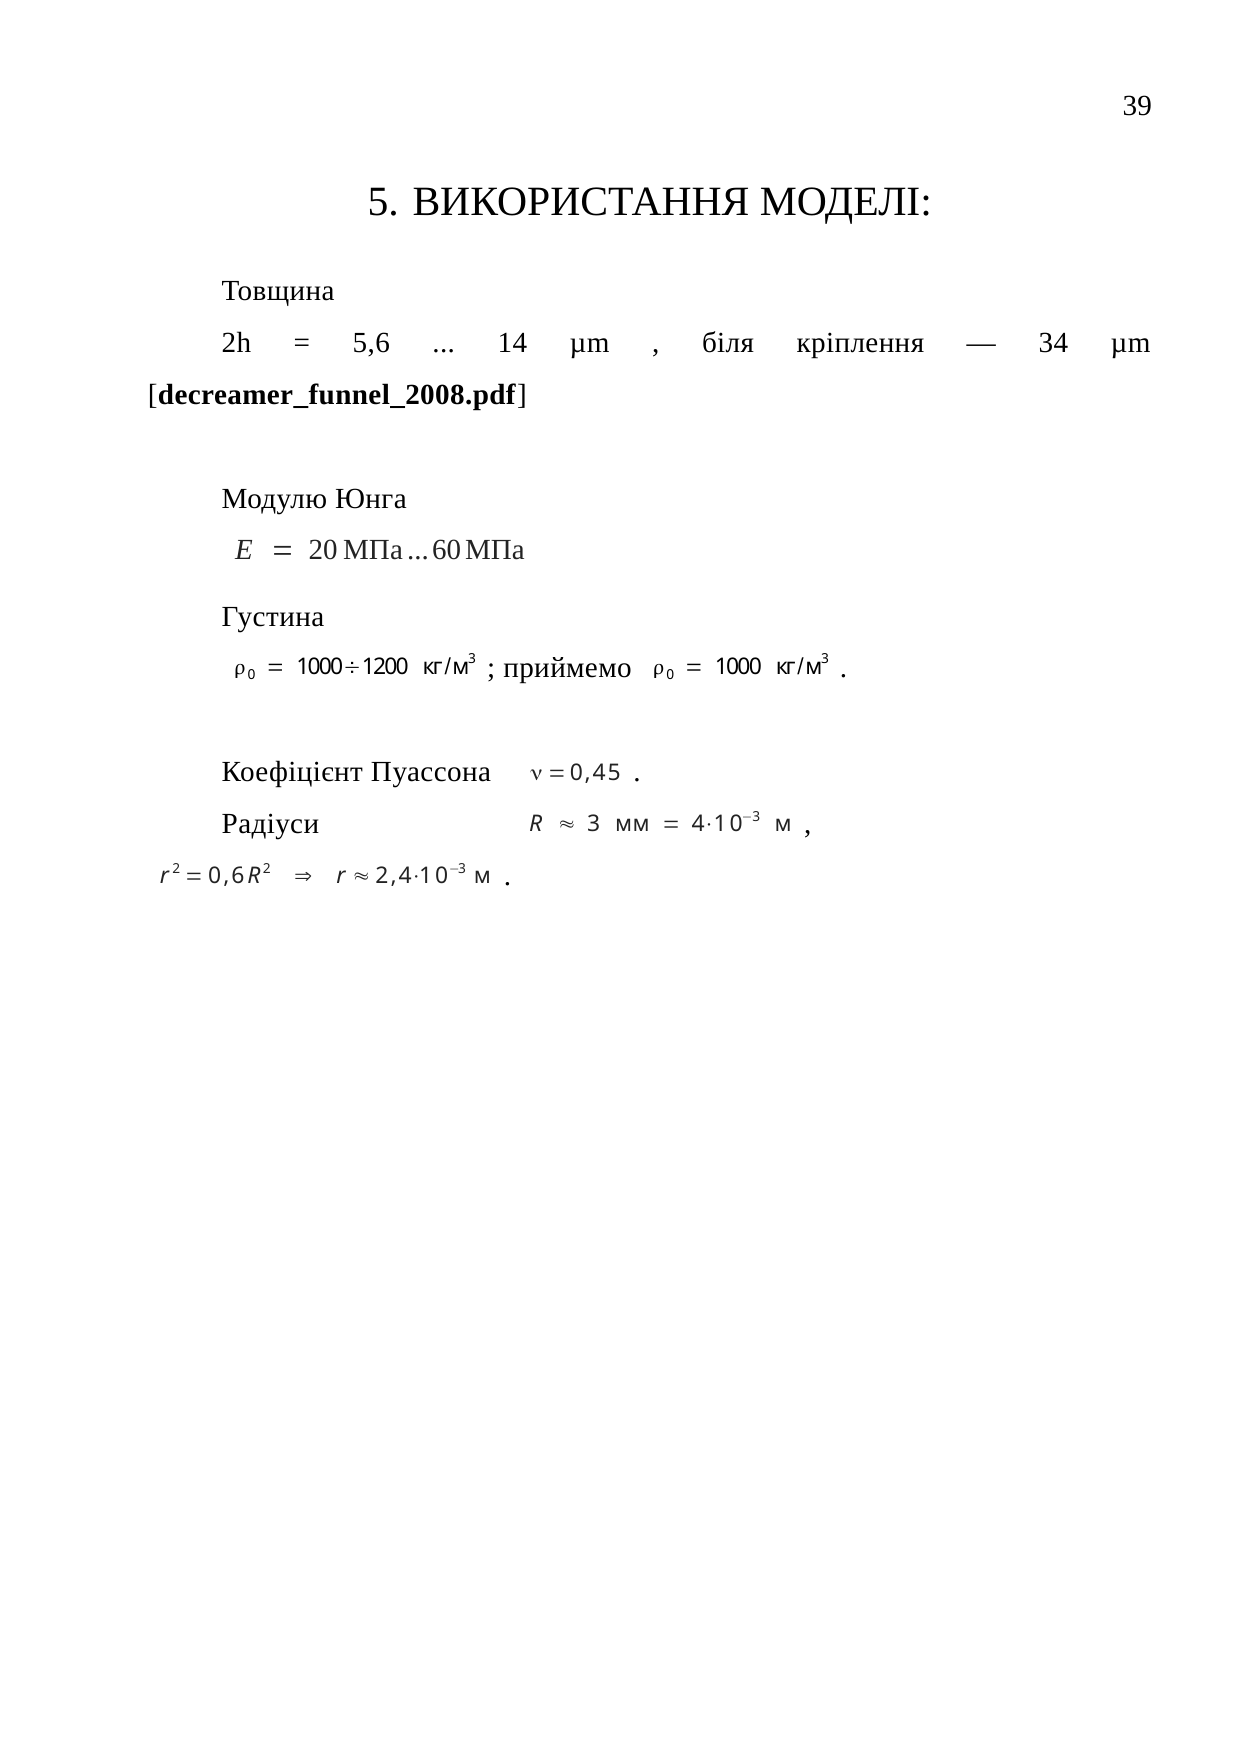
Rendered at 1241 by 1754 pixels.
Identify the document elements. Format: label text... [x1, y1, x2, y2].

text 2h = 5,6 ... 14 µm , біля кріплення — 34 µm [decreamer_funnel_2008.pdf] [148, 325, 1152, 411]
text ; приймемо . [148, 651, 1152, 684]
text Коефіцієнт Пуассона . [148, 754, 1152, 788]
subtitle Використання моделі: [148, 176, 1152, 224]
text Густина [148, 599, 1152, 632]
text Товщина [148, 273, 1152, 307]
text Модулю Юнга [148, 481, 1152, 514]
text Радіуси , . [148, 807, 1152, 892]
